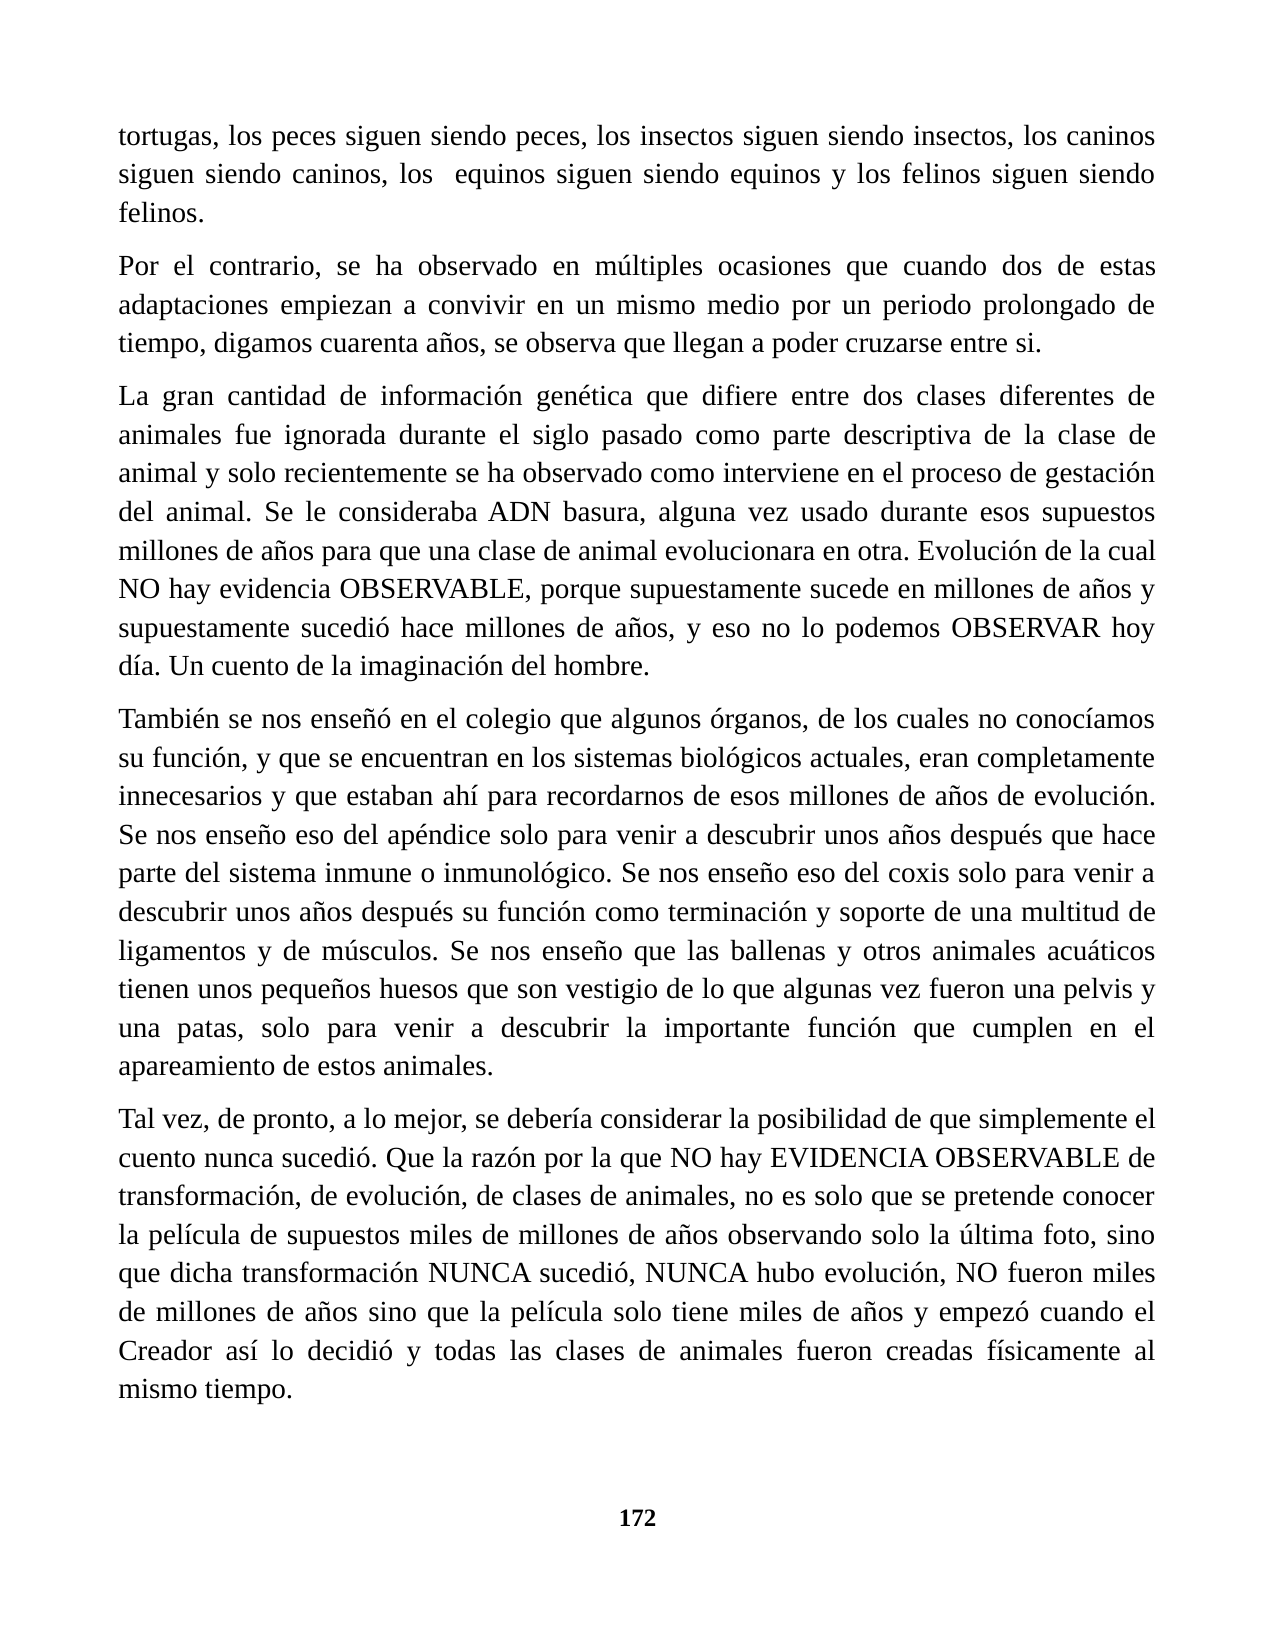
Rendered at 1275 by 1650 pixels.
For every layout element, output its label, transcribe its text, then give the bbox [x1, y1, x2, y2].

text También se nos enseñó en el colegio que algunos órganos, de los cuales no conocíamos su función, y que se encuentran en los sistemas biológicos actuales, eran completamente innecesarios y que estaban ahí para recordarnos de esos millones de años de evolución. Se nos enseño eso del apéndice solo para venir a descubrir unos años después que hace parte del sistema inmune o inmunológico. Se nos enseño eso del coxis solo para venir a descubrir unos años después su función como terminación y soporte de una multitud de ligamentos y de músculos. Se nos enseño que las ballenas y otros animales acuáticos tienen unos pequeños huesos que son vestigio de lo que algunas vez fueron una pelvis y una patas, solo para venir a descubrir la importante función que cumplen en el apareamiento de estos animales. [118, 701, 1157, 1082]
text Por el contrario, se ha observado en múltiples ocasiones que cuando dos de estas adaptaciones empiezan a convivir en un mismo medio por un periodo prolongado de tiempo, digamos cuarenta años, se observa que llegan a poder cruzarse entre si. [118, 248, 1157, 359]
text tortugas, los peces siguen siendo peces, los insectos siguen siendo insectos, los caninos siguen siendo caninos, los equinos siguen siendo equinos y los felinos siguen siendo felinos. [118, 118, 1157, 229]
text La gran cantidad de información genética que difiere entre dos clases diferentes de animales fue ignorada durante el siglo pasado como parte descriptiva de la clase de animal y solo recientemente se ha observado como interviene en el proceso de gestación del animal. Se le consideraba ADN basura, alguna vez usado durante esos supuestos millones de años para que una clase de animal evolucionara en otra. Evolución de la cual NO hay evidencia OBSERVABLE, porque supuestamente sucede en millones de años y supuestamente sucedió hace millones de años, y eso no lo podemos OBSERVAR hoy día. Un cuento de la imaginación del hombre. [118, 378, 1157, 682]
text Tal vez, de pronto, a lo mejor, se debería considerar la posibilidad de que simplemente el cuento nunca sucedió. Que la razón por la que NO hay EVIDENCIA OBSERVABLE de transformación, de evolución, de clases de animales, no es solo que se pretende conocer la película de supuestos miles de millones de años observando solo la última foto, sino que dicha transformación NUNCA sucedió, NUNCA hubo evolución, NO fueron miles de millones de años sino que la película solo tiene miles de años y empezó cuando el Creador así lo decidió y todas las clases de animales fueron creadas físicamente al mismo tiempo. [118, 1101, 1157, 1405]
